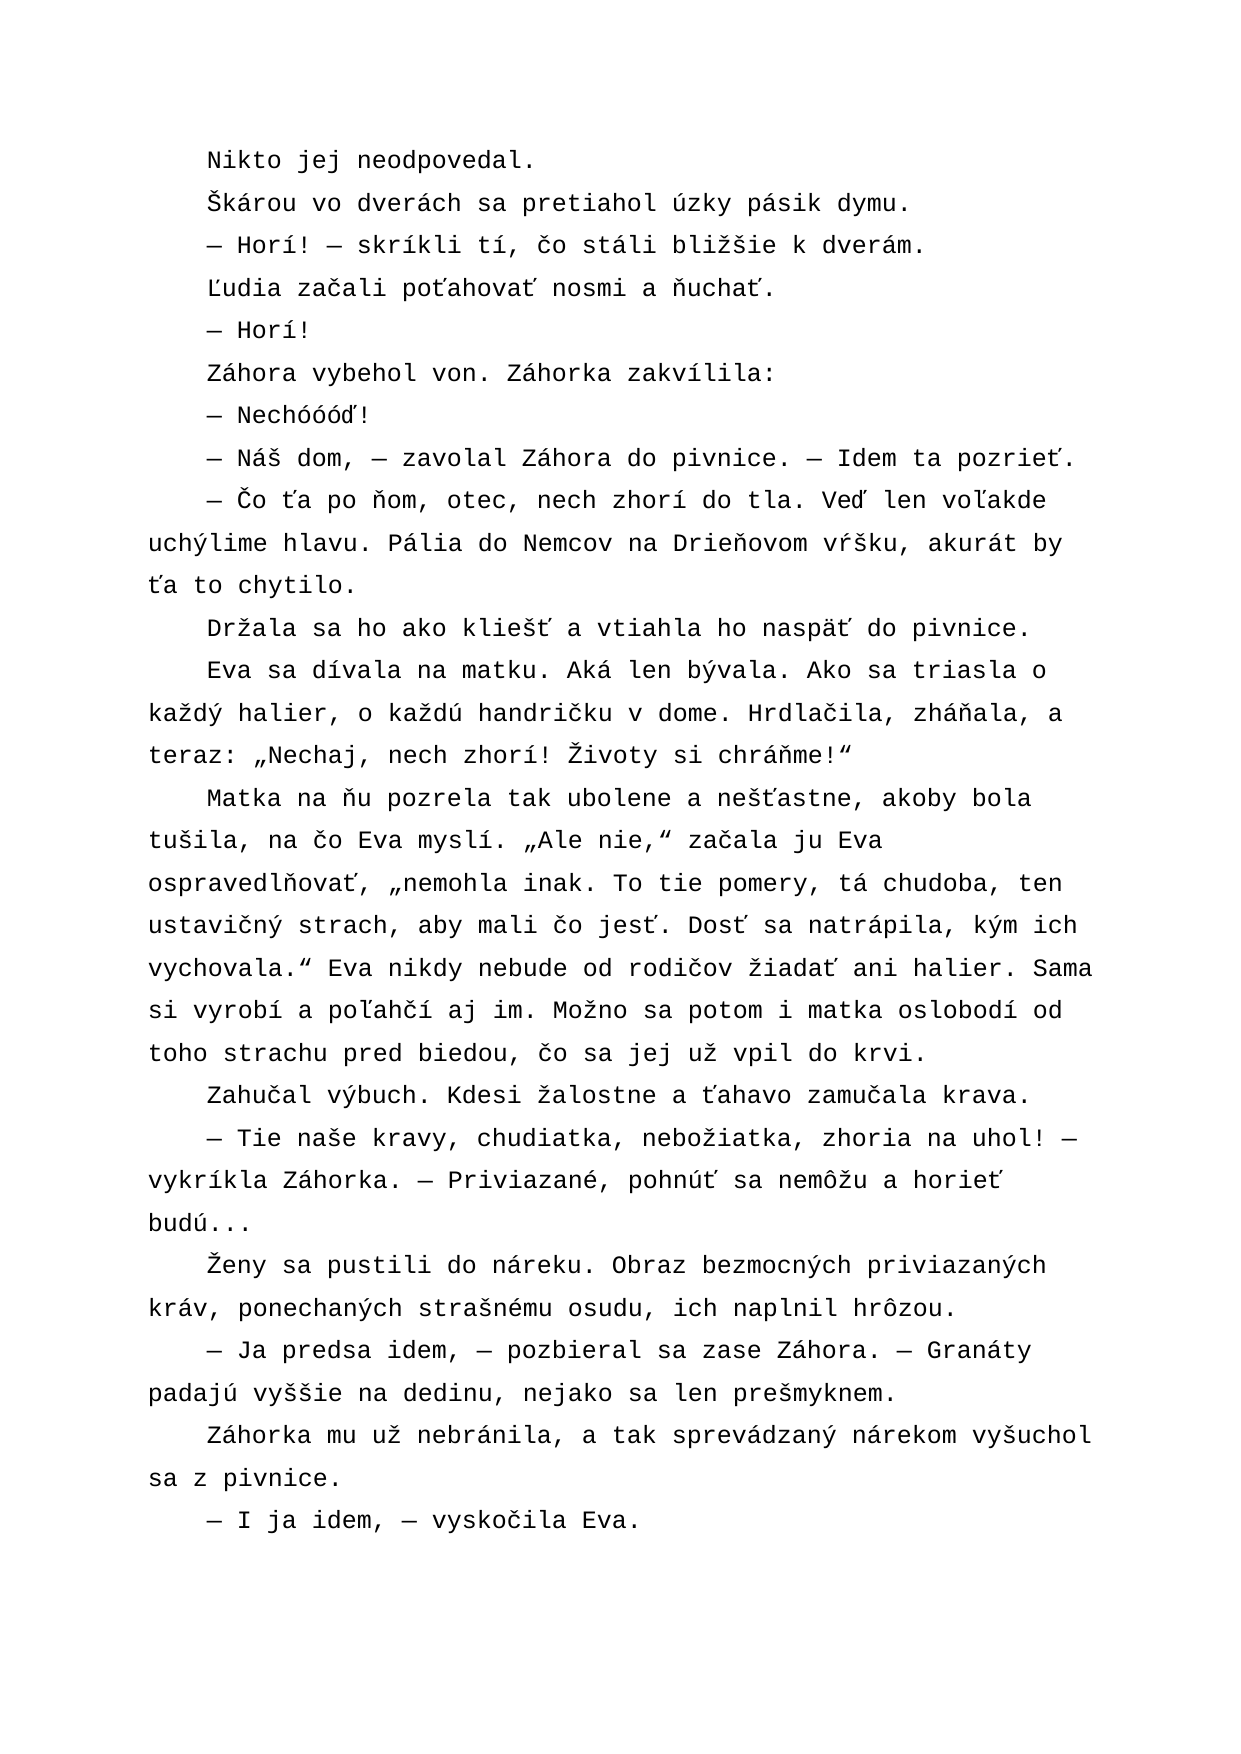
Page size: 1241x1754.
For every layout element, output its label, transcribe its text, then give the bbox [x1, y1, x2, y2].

text Držala sa ho ako kliešť a vtiahla ho naspäť do pivnice. [148, 615, 1093, 643]
text Zahučal výbuch. Kdesi žalostne a ťahavo zamučala krava. [148, 1083, 1093, 1111]
text — I ja idem, — vyskočila Eva. [148, 1508, 1093, 1536]
text — Tie naše kravy, chudiatka, nebožiatka, zhoria na uhol! — vykríkla Záhorka. — Priviazané, pohnúť sa nemôžu a horieť budú... [148, 1125, 1093, 1238]
text Záhora vybehol von. Záhorka zakvílila: [148, 360, 1093, 388]
text — Náš dom, — zavolal Záhora do pivnice. — Idem ta pozrieť. [148, 445, 1093, 473]
text Záhorka mu už nebránila, a tak sprevádzaný nárekom vyšuchol sa z pivnice. [148, 1423, 1093, 1493]
text Nikto jej neodpovedal. [148, 148, 1093, 176]
text Matka na ňu pozrela tak ubolene a nešťastne, akoby bola tušila, na čo Eva myslí. „Ale nie,“ začala ju Eva ospravedlňovať, „nemohla inak. To tie pomery, tá chudoba, ten ustavičný strach, aby mali čo jesť. Dosť sa natrápila, kým ich vychovala.“ Eva nikdy nebude od rodičov žiadať ani halier. Sama si vyrobí a poľahčí aj im. Možno sa potom i matka oslobodí od toho strachu pred biedou, čo sa jej už vpil do krvi. [148, 785, 1093, 1068]
text — Ja predsa idem, — pozbieral sa zase Záhora. — Granáty padajú vyššie na dedinu, nejako sa len prešmyknem. [148, 1338, 1093, 1408]
text — Horí! [148, 318, 1093, 346]
text Ľudia začali poťahovať nosmi a ňuchať. [148, 275, 1093, 303]
text — Nechóóóď! [148, 403, 1093, 431]
text Škárou vo dverách sa pretiahol úzky pásik dymu. [148, 190, 1093, 218]
text — Horí! — skríkli tí, čo stáli bližšie k dverám. [148, 233, 1093, 261]
text — Čo ťa po ňom, otec, nech zhorí do tla. Veď len voľakde uchýlime hlavu. Pália do Nemcov na Drieňovom vŕšku, akurát by ťa to chytilo. [148, 488, 1093, 601]
text Eva sa dívala na matku. Aká len bývala. Ako sa triasla o každý halier, o každú handričku v dome. Hrdlačila, zháňala, a teraz: „Nechaj, nech zhorí! Životy si chráňme!“ [148, 658, 1093, 771]
text Ženy sa pustili do náreku. Obraz bezmocných priviazaných kráv, ponechaných strašnému osudu, ich naplnil hrôzou. [148, 1253, 1093, 1323]
